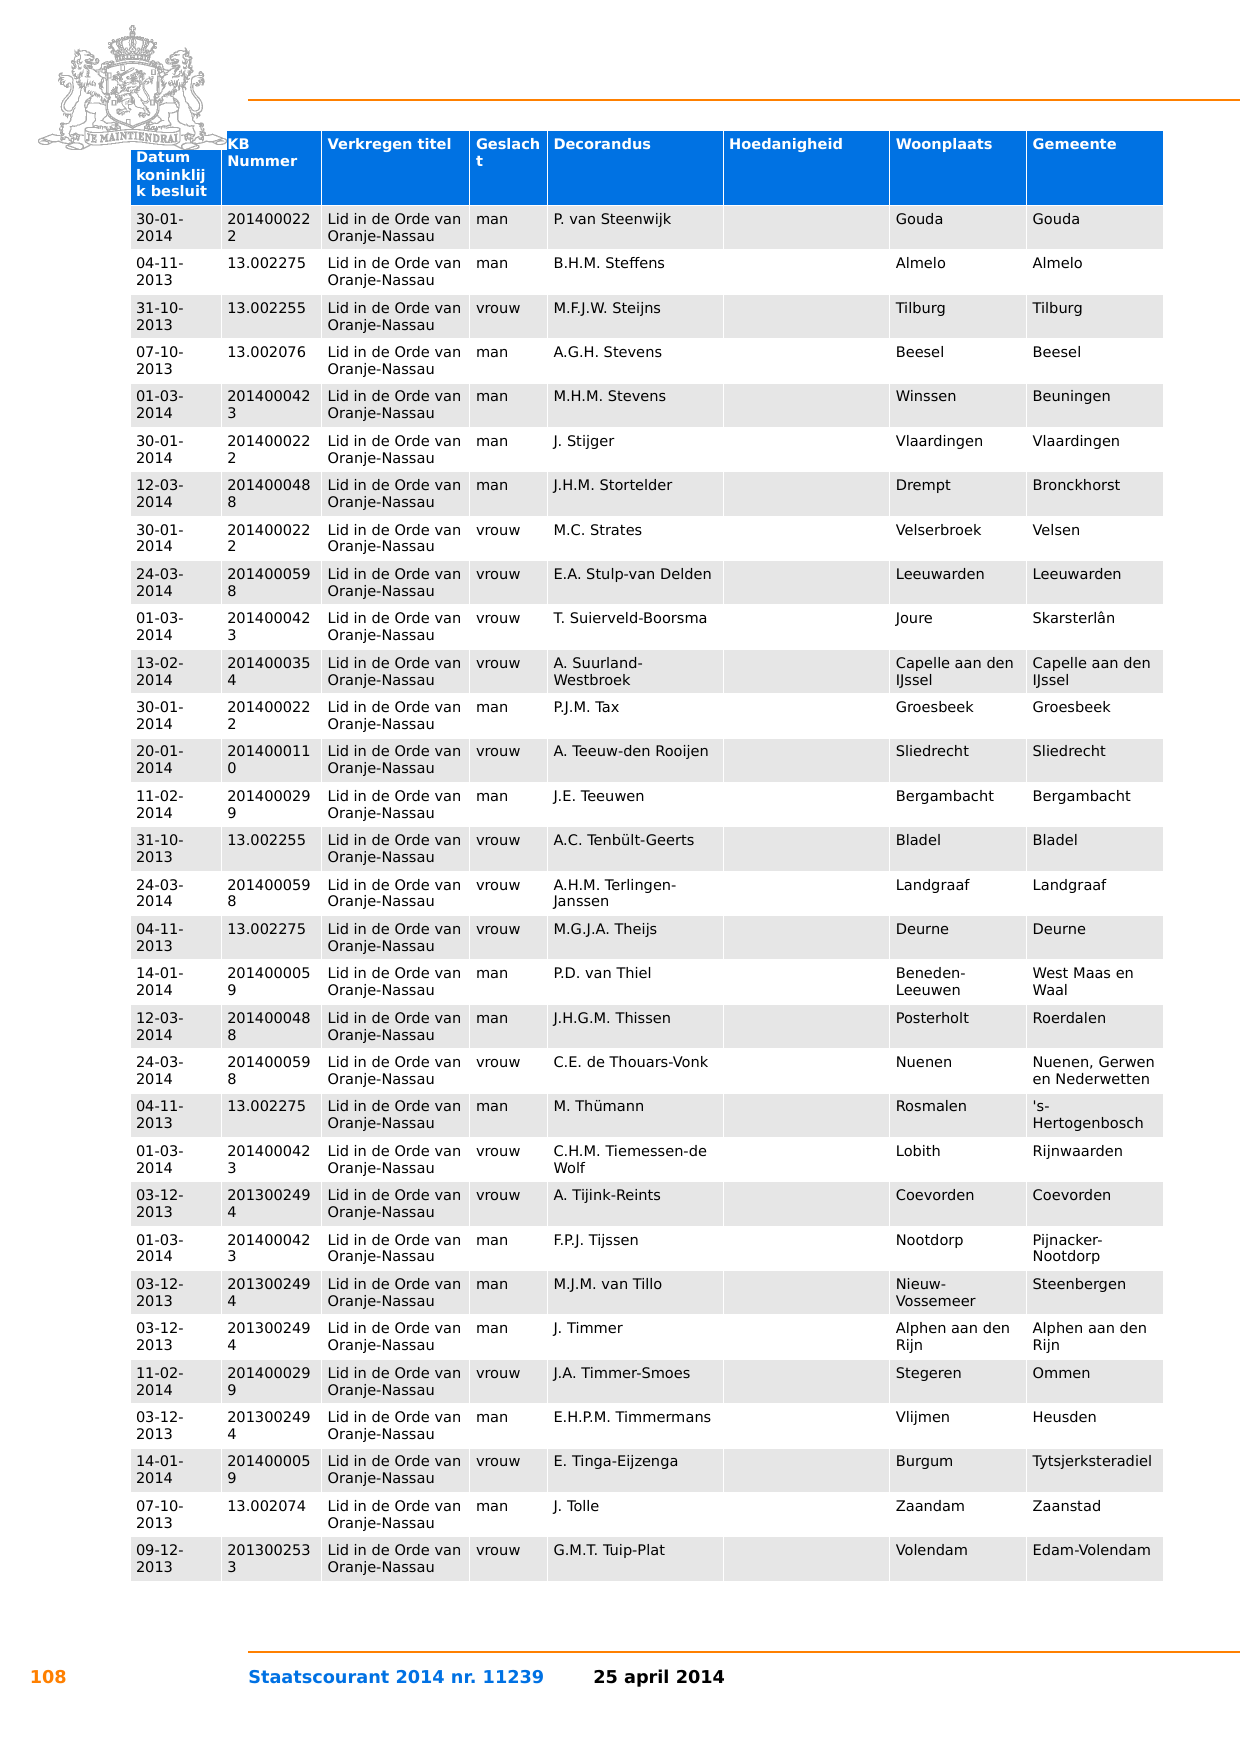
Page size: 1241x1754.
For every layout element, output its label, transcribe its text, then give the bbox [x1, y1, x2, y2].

table_cell Capelle aan den IJssel [1027, 650, 1163, 693]
table_cell A.H.M. Terlingen-Janssen [548, 872, 723, 915]
table_cell Lobith [890, 1138, 1026, 1181]
table_cell 2014000598 [222, 872, 321, 915]
table_cell Tilburg [1027, 295, 1163, 338]
table_cell vrouw [470, 827, 547, 871]
table_cell 30-01-2014 [131, 206, 221, 249]
table_cell 2014000598 [222, 561, 321, 604]
table_cell 13.002076 [222, 339, 321, 382]
table_cell [724, 428, 889, 471]
table_cell Burgum [890, 1449, 1026, 1492]
table_cell M.F.J.W. Steijns [548, 295, 723, 338]
table_cell man [470, 1005, 547, 1048]
table_cell 13.002275 [222, 250, 321, 294]
table_cell Rosmalen [890, 1094, 1026, 1137]
table_cell 2013002494 [222, 1271, 321, 1314]
table_cell 04-11-2013 [131, 1094, 221, 1137]
table_cell [724, 1271, 889, 1314]
table_cell F.P.J. Tijssen [548, 1227, 723, 1270]
table_cell Lid in de Orde van Oranje-Nassau [322, 295, 469, 338]
table_cell Nieuw-Vossemeer [890, 1271, 1026, 1314]
table_cell 2014000354 [222, 650, 321, 693]
table_cell Sliedrecht [890, 739, 1026, 782]
table_cell Joure [890, 605, 1026, 649]
table_cell man [470, 1404, 547, 1447]
table_cell Zaanstad [1027, 1493, 1163, 1536]
table_cell 13.002275 [222, 1094, 321, 1137]
table_cell Lid in de Orde van Oranje-Nassau [322, 1227, 469, 1270]
table_cell [724, 1005, 889, 1048]
table_cell Heusden [1027, 1404, 1163, 1447]
table_cell Winssen [890, 384, 1026, 427]
table_cell vrouw [470, 1182, 547, 1226]
table_cell 03-12-2013 [131, 1404, 221, 1447]
table_cell man [470, 384, 547, 427]
table_cell [724, 1449, 889, 1492]
table_header Decorandus [548, 131, 723, 205]
table_cell P.J.M. Tax [548, 694, 723, 737]
table_cell J.H.M. Stortelder [548, 472, 723, 516]
table_cell 24-03-2014 [131, 561, 221, 604]
table_cell Rijnwaarden [1027, 1138, 1163, 1181]
table_cell 12-03-2014 [131, 472, 221, 516]
table_cell Lid in de Orde van Oranje-Nassau [322, 1094, 469, 1137]
table_cell Almelo [1027, 250, 1163, 294]
table_cell Bronckhorst [1027, 472, 1163, 516]
table_cell Velserbroek [890, 517, 1026, 560]
table_cell Lid in de Orde van Oranje-Nassau [322, 605, 469, 649]
table_cell M.C. Strates [548, 517, 723, 560]
table_cell Lid in de Orde van Oranje-Nassau [322, 1049, 469, 1092]
table_cell Stegeren [890, 1360, 1026, 1403]
table_cell 2014000222 [222, 517, 321, 560]
table_cell Nuenen [890, 1049, 1026, 1092]
table_cell man [470, 428, 547, 471]
table_cell Lid in de Orde van Oranje-Nassau [322, 739, 469, 782]
table_cell Lid in de Orde van Oranje-Nassau [322, 872, 469, 915]
table_cell Deurne [890, 916, 1026, 959]
table_cell 24-03-2014 [131, 1049, 221, 1092]
table_cell C.H.M. Tiemessen-de Wolf [548, 1138, 723, 1181]
table_cell Sliedrecht [1027, 739, 1163, 782]
table_cell Lid in de Orde van Oranje-Nassau [322, 1404, 469, 1447]
table_cell 30-01-2014 [131, 517, 221, 560]
table_cell 2014000059 [222, 1449, 321, 1492]
table_cell Lid in de Orde van Oranje-Nassau [322, 1449, 469, 1492]
table_cell man [470, 783, 547, 826]
table_cell vrouw [470, 517, 547, 560]
table_cell Lid in de Orde van Oranje-Nassau [322, 250, 469, 294]
table_cell Lid in de Orde van Oranje-Nassau [322, 694, 469, 737]
table_cell Almelo [890, 250, 1026, 294]
table_cell Lid in de Orde van Oranje-Nassau [322, 206, 469, 249]
table_cell Lid in de Orde van Oranje-Nassau [322, 916, 469, 959]
table_cell Coevorden [1027, 1182, 1163, 1226]
table_cell [724, 1493, 889, 1536]
table_cell P.D. van Thiel [548, 960, 723, 1004]
table_cell [724, 561, 889, 604]
table_cell 2014000488 [222, 1005, 321, 1048]
table_cell [724, 206, 889, 249]
table_cell Lid in de Orde van Oranje-Nassau [322, 960, 469, 1004]
table_cell E.A. Stulp-van Delden [548, 561, 723, 604]
table_cell Gouda [1027, 206, 1163, 249]
table_cell 11-02-2014 [131, 783, 221, 826]
table_cell Deurne [1027, 916, 1163, 959]
table_cell 2014000299 [222, 783, 321, 826]
table_cell Steenbergen [1027, 1271, 1163, 1314]
table_cell P. van Steenwijk [548, 206, 723, 249]
table_cell man [470, 960, 547, 1004]
table_cell vrouw [470, 1049, 547, 1092]
table_cell vrouw [470, 916, 547, 959]
table_cell 01-03-2014 [131, 605, 221, 649]
table_cell 13.002275 [222, 916, 321, 959]
table_header Hoedanigheid [724, 131, 889, 205]
table_cell man [470, 339, 547, 382]
table_cell [724, 1227, 889, 1270]
table_cell 2013002494 [222, 1404, 321, 1447]
table_cell A. Teeuw-den Rooijen [548, 739, 723, 782]
table_header KB Nummer [222, 131, 321, 205]
table_cell Tilburg [890, 295, 1026, 338]
table_cell Leeuwarden [890, 561, 1026, 604]
table_cell [724, 472, 889, 516]
table_cell Lid in de Orde van Oranje-Nassau [322, 517, 469, 560]
table_cell E.H.P.M. Timmermans [548, 1404, 723, 1447]
table_cell M. Thümann [548, 1094, 723, 1137]
table_cell Beuningen [1027, 384, 1163, 427]
table_cell [724, 1182, 889, 1226]
table_cell [724, 1315, 889, 1359]
table_cell Ommen [1027, 1360, 1163, 1403]
table_cell 31-10-2013 [131, 295, 221, 338]
table_cell M.G.J.A. Theijs [548, 916, 723, 959]
table_cell man [470, 250, 547, 294]
table_cell 07-10-2013 [131, 1493, 221, 1536]
table_cell 2014000222 [222, 428, 321, 471]
table_cell Lid in de Orde van Oranje-Nassau [322, 1315, 469, 1359]
table_cell Lid in de Orde van Oranje-Nassau [322, 1138, 469, 1181]
table_cell Drempt [890, 472, 1026, 516]
table_cell 31-10-2013 [131, 827, 221, 871]
table_cell man [470, 1315, 547, 1359]
table_cell 2013002533 [222, 1537, 321, 1581]
table_cell [724, 960, 889, 1004]
table_cell [724, 916, 889, 959]
table_cell Lid in de Orde van Oranje-Nassau [322, 827, 469, 871]
table_cell vrouw [470, 650, 547, 693]
table_cell vrouw [470, 872, 547, 915]
table_cell [724, 1138, 889, 1181]
table_cell 01-03-2014 [131, 384, 221, 427]
table_cell Roerdalen [1027, 1005, 1163, 1048]
table_cell 's-Hertogenbosch [1027, 1094, 1163, 1137]
table_cell Vlijmen [890, 1404, 1026, 1447]
table_cell J.H.G.M. Thissen [548, 1005, 723, 1048]
table_cell B.H.M. Steffens [548, 250, 723, 294]
table_cell 30-01-2014 [131, 694, 221, 737]
table_cell Bladel [890, 827, 1026, 871]
table_cell Landgraaf [890, 872, 1026, 915]
table_cell vrouw [470, 1449, 547, 1492]
table_cell Posterholt [890, 1005, 1026, 1048]
table_cell [724, 1537, 889, 1581]
table_cell Capelle aan den IJssel [890, 650, 1026, 693]
table_cell Skarsterlân [1027, 605, 1163, 649]
table_cell Nuenen, Gerwen en Nederwetten [1027, 1049, 1163, 1092]
table_cell 2014000059 [222, 960, 321, 1004]
table_cell man [470, 472, 547, 516]
table_cell 09-12-2013 [131, 1537, 221, 1581]
table_cell vrouw [470, 561, 547, 604]
table_cell G.M.T. Tuip-Plat [548, 1537, 723, 1581]
table_cell [724, 694, 889, 737]
table_cell 04-11-2013 [131, 250, 221, 294]
table_cell Beesel [890, 339, 1026, 382]
table_cell vrouw [470, 739, 547, 782]
table_cell 03-12-2013 [131, 1315, 221, 1359]
table_cell Bergambacht [1027, 783, 1163, 826]
table_cell Lid in de Orde van Oranje-Nassau [322, 1182, 469, 1226]
table_cell vrouw [470, 295, 547, 338]
table_cell Tytsjerksteradiel [1027, 1449, 1163, 1492]
table_header Verkregen titel [322, 131, 469, 205]
table_cell [724, 872, 889, 915]
table_cell [724, 650, 889, 693]
table_cell 12-03-2014 [131, 1005, 221, 1048]
table_cell J. Stijger [548, 428, 723, 471]
table_cell West Maas en Waal [1027, 960, 1163, 1004]
table_cell Nootdorp [890, 1227, 1026, 1270]
table_cell man [470, 1493, 547, 1536]
table_header Geslacht [470, 131, 547, 205]
table_cell man [470, 1094, 547, 1137]
table_cell T. Suierveld-Boorsma [548, 605, 723, 649]
table_cell 03-12-2013 [131, 1271, 221, 1314]
table_cell Groesbeek [1027, 694, 1163, 737]
table_cell 2014000299 [222, 1360, 321, 1403]
table_cell Gouda [890, 206, 1026, 249]
table_cell Beneden-Leeuwen [890, 960, 1026, 1004]
table_cell [724, 1404, 889, 1447]
table_cell Lid in de Orde van Oranje-Nassau [322, 783, 469, 826]
table_cell 2014000423 [222, 1138, 321, 1181]
table_cell [724, 605, 889, 649]
table_cell man [470, 694, 547, 737]
picture [38, 25, 227, 150]
table_cell [724, 783, 889, 826]
table_cell [724, 517, 889, 560]
table_cell Lid in de Orde van Oranje-Nassau [322, 472, 469, 516]
table_cell Vlaardingen [1027, 428, 1163, 471]
table_cell 2013002494 [222, 1182, 321, 1226]
table_cell A.G.H. Stevens [548, 339, 723, 382]
table_cell 30-01-2014 [131, 428, 221, 471]
table_header Woonplaats [890, 131, 1026, 205]
table_cell [724, 384, 889, 427]
table_cell man [470, 1271, 547, 1314]
table_cell Bergambacht [890, 783, 1026, 826]
table_cell 01-03-2014 [131, 1138, 221, 1181]
table_cell 13.002074 [222, 1493, 321, 1536]
table_cell J. Tolle [548, 1493, 723, 1536]
table_cell A. Suurland-Westbroek [548, 650, 723, 693]
table_cell Landgraaf [1027, 872, 1163, 915]
table_cell [724, 827, 889, 871]
table_cell [724, 339, 889, 382]
table_cell Lid in de Orde van Oranje-Nassau [322, 650, 469, 693]
table_cell vrouw [470, 1537, 547, 1581]
table_cell Leeuwarden [1027, 561, 1163, 604]
table_cell man [470, 1227, 547, 1270]
table_cell 14-01-2014 [131, 960, 221, 1004]
table_header Gemeente [1027, 131, 1163, 205]
table_cell 13-02-2014 [131, 650, 221, 693]
table_cell Lid in de Orde van Oranje-Nassau [322, 1271, 469, 1314]
table_cell Alphen aan den Rijn [890, 1315, 1026, 1359]
table_cell J.A. Timmer-Smoes [548, 1360, 723, 1403]
table_cell Coevorden [890, 1182, 1026, 1226]
table_cell 2014000110 [222, 739, 321, 782]
table_cell J.E. Teeuwen [548, 783, 723, 826]
table_cell 2014000423 [222, 1227, 321, 1270]
table_cell 2014000423 [222, 384, 321, 427]
table_cell 07-10-2013 [131, 339, 221, 382]
table_cell M.H.M. Stevens [548, 384, 723, 427]
table_cell Vlaardingen [890, 428, 1026, 471]
table_cell E. Tinga-Eijzenga [548, 1449, 723, 1492]
table_cell Lid in de Orde van Oranje-Nassau [322, 561, 469, 604]
table_cell Lid in de Orde van Oranje-Nassau [322, 1493, 469, 1536]
table_cell Edam-Volendam [1027, 1537, 1163, 1581]
table_cell Volendam [890, 1537, 1026, 1581]
table_cell M.J.M. van Tillo [548, 1271, 723, 1314]
table_cell Lid in de Orde van Oranje-Nassau [322, 1360, 469, 1403]
table_cell [724, 1360, 889, 1403]
table_cell man [470, 206, 547, 249]
table_header Datum koninklijk besluit [131, 150, 221, 205]
table_cell Lid in de Orde van Oranje-Nassau [322, 1005, 469, 1048]
table_cell Bladel [1027, 827, 1163, 871]
table_cell 04-11-2013 [131, 916, 221, 959]
table_cell 20-01-2014 [131, 739, 221, 782]
table_cell A.C. Tenbült-Geerts [548, 827, 723, 871]
table_cell 14-01-2014 [131, 1449, 221, 1492]
table_cell A. Tijink-Reints [548, 1182, 723, 1226]
table_cell [724, 739, 889, 782]
table_cell 11-02-2014 [131, 1360, 221, 1403]
table_cell J. Timmer [548, 1315, 723, 1359]
table_cell 2014000488 [222, 472, 321, 516]
table_cell 03-12-2013 [131, 1182, 221, 1226]
table_cell 13.002255 [222, 827, 321, 871]
table_cell Lid in de Orde van Oranje-Nassau [322, 384, 469, 427]
table_cell 24-03-2014 [131, 872, 221, 915]
table_cell [724, 295, 889, 338]
table_cell Velsen [1027, 517, 1163, 560]
table_cell 2014000598 [222, 1049, 321, 1092]
table_cell [724, 1094, 889, 1137]
table_cell Groesbeek [890, 694, 1026, 737]
table_cell 2013002494 [222, 1315, 321, 1359]
table_cell Lid in de Orde van Oranje-Nassau [322, 1537, 469, 1581]
table_cell Lid in de Orde van Oranje-Nassau [322, 428, 469, 471]
table_cell [724, 250, 889, 294]
table_cell vrouw [470, 1360, 547, 1403]
table_cell C.E. de Thouars-Vonk [548, 1049, 723, 1092]
table_cell [724, 1049, 889, 1092]
table_cell 2014000222 [222, 206, 321, 249]
table_cell Lid in de Orde van Oranje-Nassau [322, 339, 469, 382]
table_cell Zaandam [890, 1493, 1026, 1536]
table_cell 2014000423 [222, 605, 321, 649]
table_cell 13.002255 [222, 295, 321, 338]
table_cell vrouw [470, 605, 547, 649]
table_cell vrouw [470, 1138, 547, 1181]
table_cell Alphen aan den Rijn [1027, 1315, 1163, 1359]
table_cell 01-03-2014 [131, 1227, 221, 1270]
table_cell Pijnacker-Nootdorp [1027, 1227, 1163, 1270]
table_cell 2014000222 [222, 694, 321, 737]
table_cell Beesel [1027, 339, 1163, 382]
